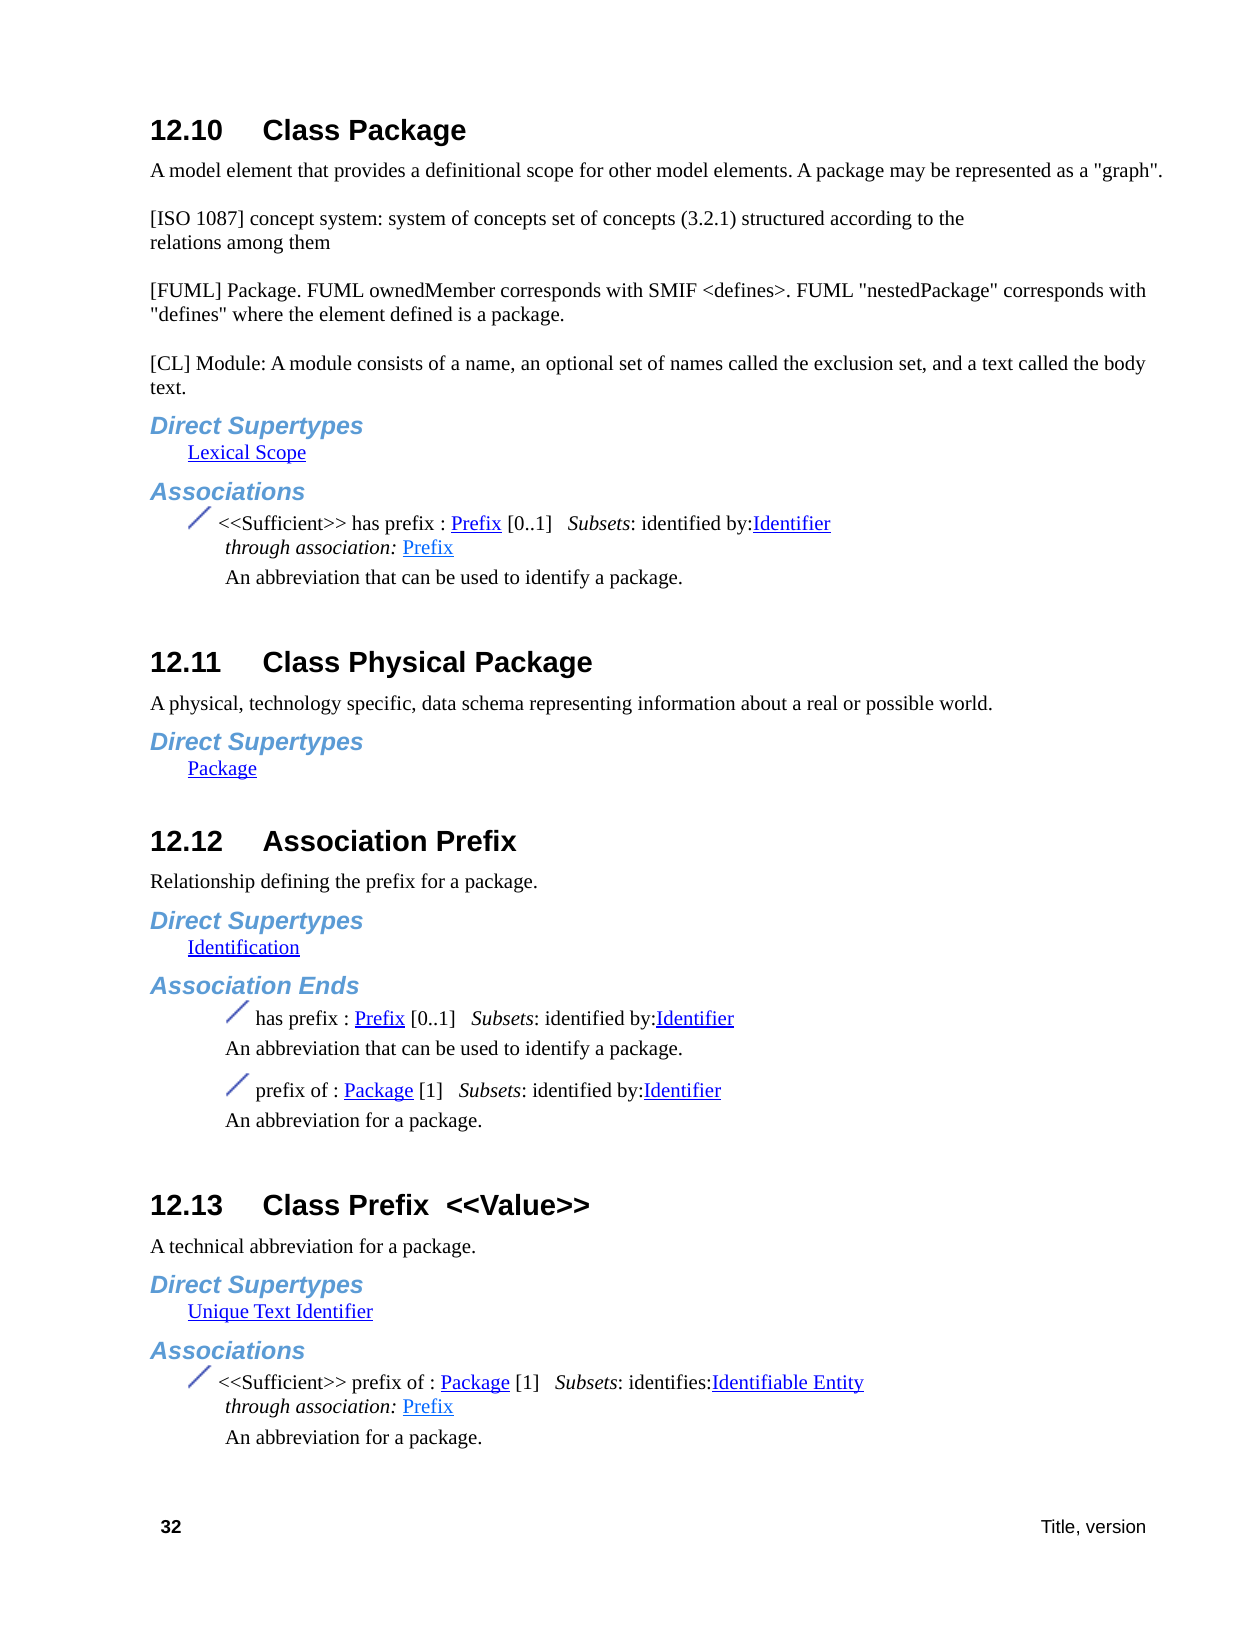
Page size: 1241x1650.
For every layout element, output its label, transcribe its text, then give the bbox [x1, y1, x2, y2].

text Unique Text Identifier [187, 1299, 1165, 1323]
text A model element that provides a definitional scope for other model elements. A package may be represented as a "graph". [ISO 1087] concept system: system of concepts set of concepts (3.2.1) structured according to the relations among them [FUML] Package. FUML ownedMember corresponds with SMIF <defines>. FUML "nestedPackage" corresponds with "defines" where the element defined is a package. [CL] Module: A module consists of a name, an optional set of names called the exclusion set, and a text called the body text. [150, 158, 1165, 399]
picture [187, 505, 213, 531]
text A technical abbreviation for a package. [150, 1234, 1165, 1258]
text Relationship defining the prefix for a package. [150, 869, 1165, 893]
subtitle Class Prefix <<Value>> [150, 1188, 1165, 1222]
subtitle Direct Supertypes [150, 906, 1165, 934]
text An abbreviation for a package. [150, 1424, 1165, 1449]
picture [225, 999, 251, 1025]
text An abbreviation that can be used to identify a package. [150, 565, 1165, 589]
subtitle Association Prefix [150, 824, 1165, 857]
text prefix of : Package [1] Subsets: identified by:Identifier [150, 1072, 1165, 1102]
subtitle Direct Supertypes [150, 727, 1165, 756]
text through association: Prefix [150, 535, 1165, 559]
text Identification [187, 934, 1165, 959]
text has prefix : Prefix [0..1] Subsets: identified by:Identifier [150, 1000, 1165, 1029]
text An abbreviation that can be used to identify a package. [150, 1036, 1165, 1060]
subtitle Direct Supertypes [150, 1271, 1165, 1299]
text Lexical Scope [187, 440, 1165, 464]
subtitle Associations [150, 476, 1165, 505]
subtitle Class Package [150, 112, 1165, 146]
text An abbreviation for a package. [150, 1108, 1165, 1132]
text A physical, technology specific, data schema representing information about a real or possible world. [150, 691, 1165, 715]
text <<Sufficient>> prefix of : Package [1] Subsets: identifies:Identifiable Entity [187, 1364, 1165, 1394]
subtitle Associations [150, 1336, 1165, 1364]
subtitle Association Ends [150, 971, 1165, 1000]
picture [187, 1364, 213, 1390]
subtitle Class Physical Package [150, 645, 1165, 679]
subtitle Direct Supertypes [150, 411, 1165, 440]
text Package [187, 756, 1165, 780]
text <<Sufficient>> has prefix : Prefix [0..1] Subsets: identified by:Identifier [187, 505, 1165, 535]
picture [225, 1072, 251, 1098]
text through association: Prefix [150, 1394, 1165, 1418]
